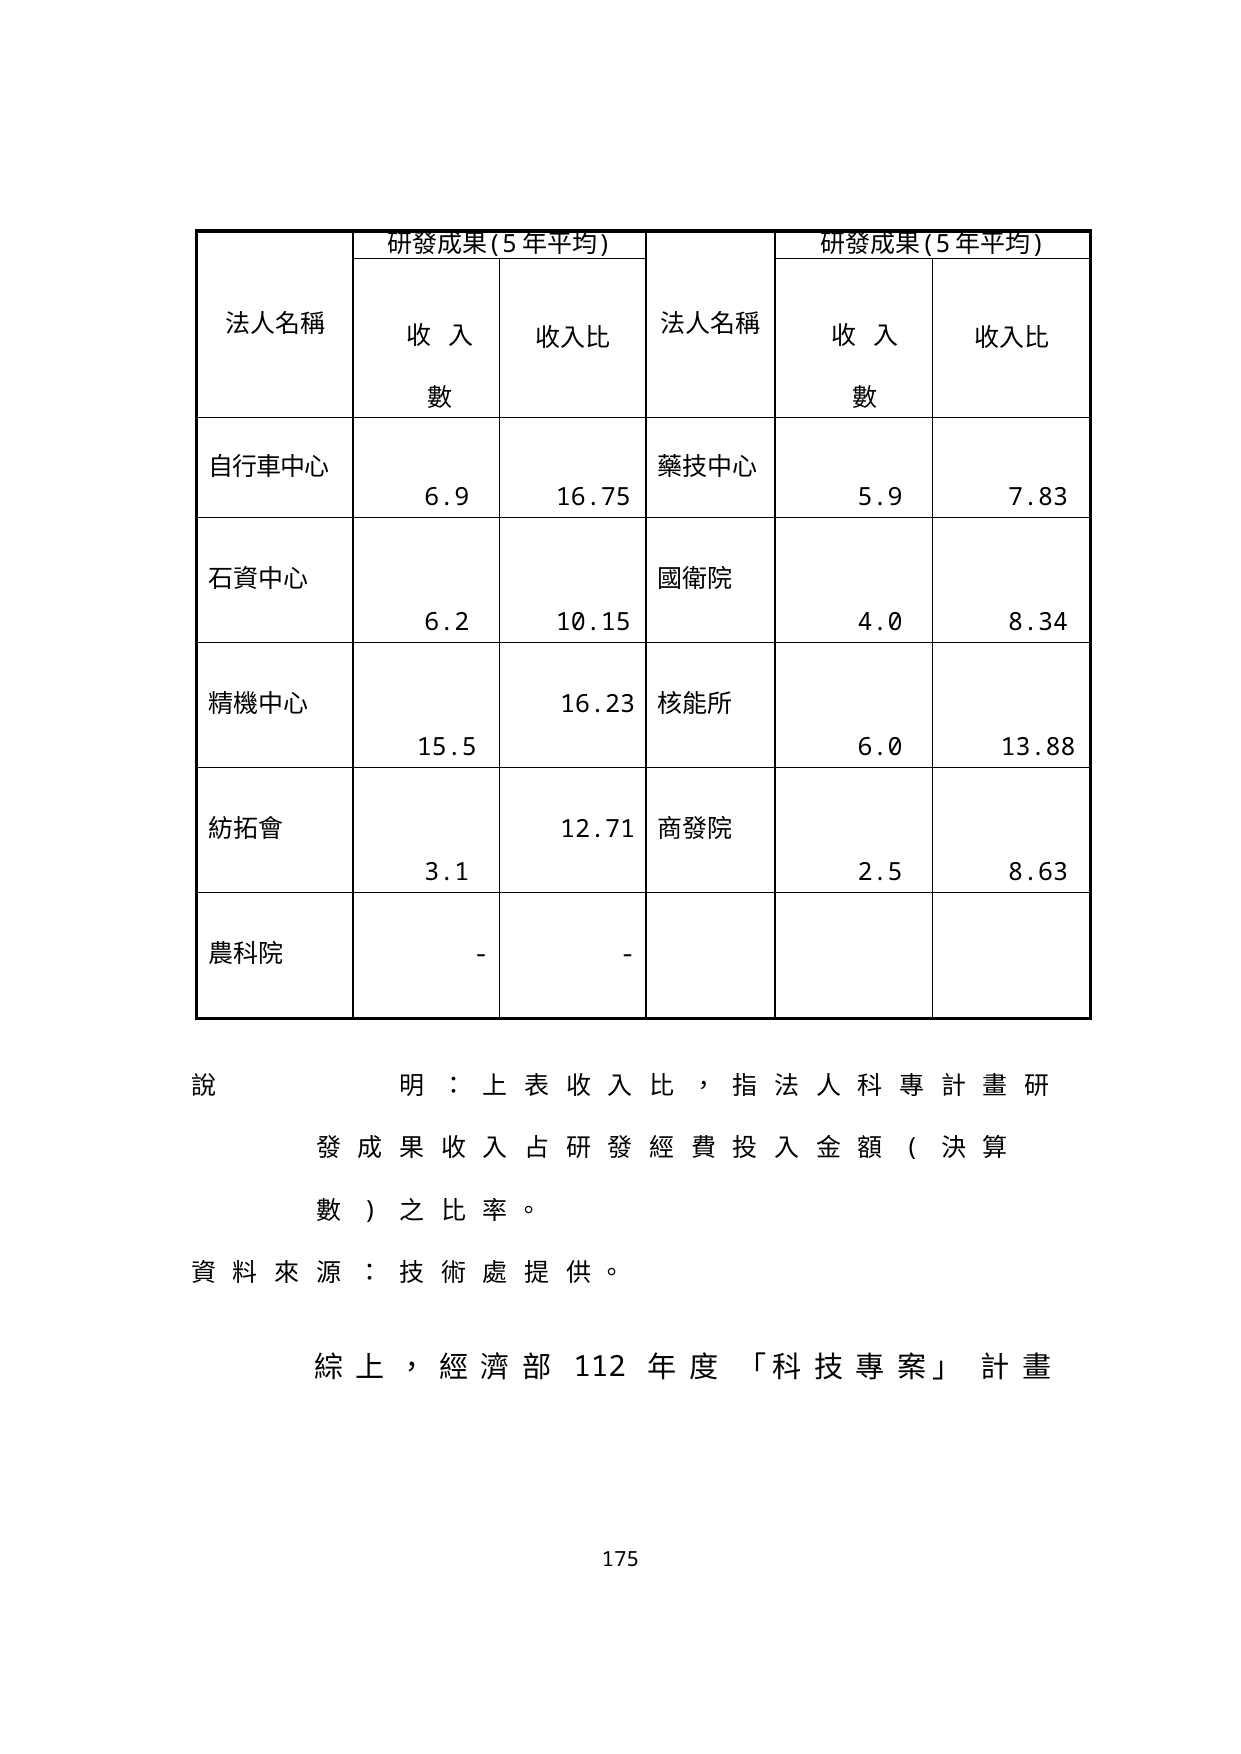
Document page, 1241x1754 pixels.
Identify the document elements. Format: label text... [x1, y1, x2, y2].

table_cell 3.1 [354, 768, 499, 892]
table_cell [933, 893, 1089, 1017]
table_cell 收入比 [933, 259, 1089, 417]
table_cell 16.75 [500, 418, 645, 517]
table_cell 精機中心 [198, 643, 352, 767]
table_header 法人名稱 [198, 233, 352, 417]
table_cell 15.5 [354, 643, 499, 767]
table_cell 收入比 [500, 259, 645, 417]
table_cell 6.9 [354, 418, 499, 517]
table_cell 7.83 [933, 418, 1089, 517]
table_header 研發成果(5年平均) [354, 233, 645, 257]
table_cell 自行車中心 [198, 418, 352, 517]
table_cell 8.34 [933, 518, 1089, 642]
table_cell 6.0 [776, 643, 932, 767]
table_cell 收入數 [354, 259, 499, 417]
table_cell 12.71 [500, 768, 645, 892]
table_cell [647, 893, 774, 1017]
table_cell [776, 893, 932, 1017]
table_cell 農科院 [198, 893, 352, 1017]
text 說 明：上表收入比，指法人科專計畫研發成果收入占研發經費投入金額(決算數)之比率。 [183, 1042, 1072, 1229]
table_cell 2.5 [776, 768, 932, 892]
text 綜上，經濟部112年度「科技專案」計畫 [242, 1292, 1058, 1417]
table_cell 紡拓會 [198, 768, 352, 892]
table_cell 16.23 [500, 643, 645, 767]
text 資料來源：技術處提供。 [183, 1229, 1058, 1292]
table_cell 核能所 [647, 643, 774, 767]
table_cell 石資中心 [198, 518, 352, 642]
table_cell - [500, 893, 645, 1017]
table_cell 4.0 [776, 518, 932, 642]
table_cell 藥技中心 [647, 418, 774, 517]
table_cell 5.9 [776, 418, 932, 517]
table_cell - [354, 893, 499, 1017]
table_header 法人名稱 [647, 233, 774, 417]
table_cell 商發院 [647, 768, 774, 892]
table_cell 國衛院 [647, 518, 774, 642]
table_cell 6.2 [354, 518, 499, 642]
table_cell 8.63 [933, 768, 1089, 892]
table_cell 13.88 [933, 643, 1089, 767]
table_header 研發成果(5年平均) [776, 233, 1089, 257]
table_cell 收入數 [776, 259, 932, 417]
table_cell 10.15 [500, 518, 645, 642]
